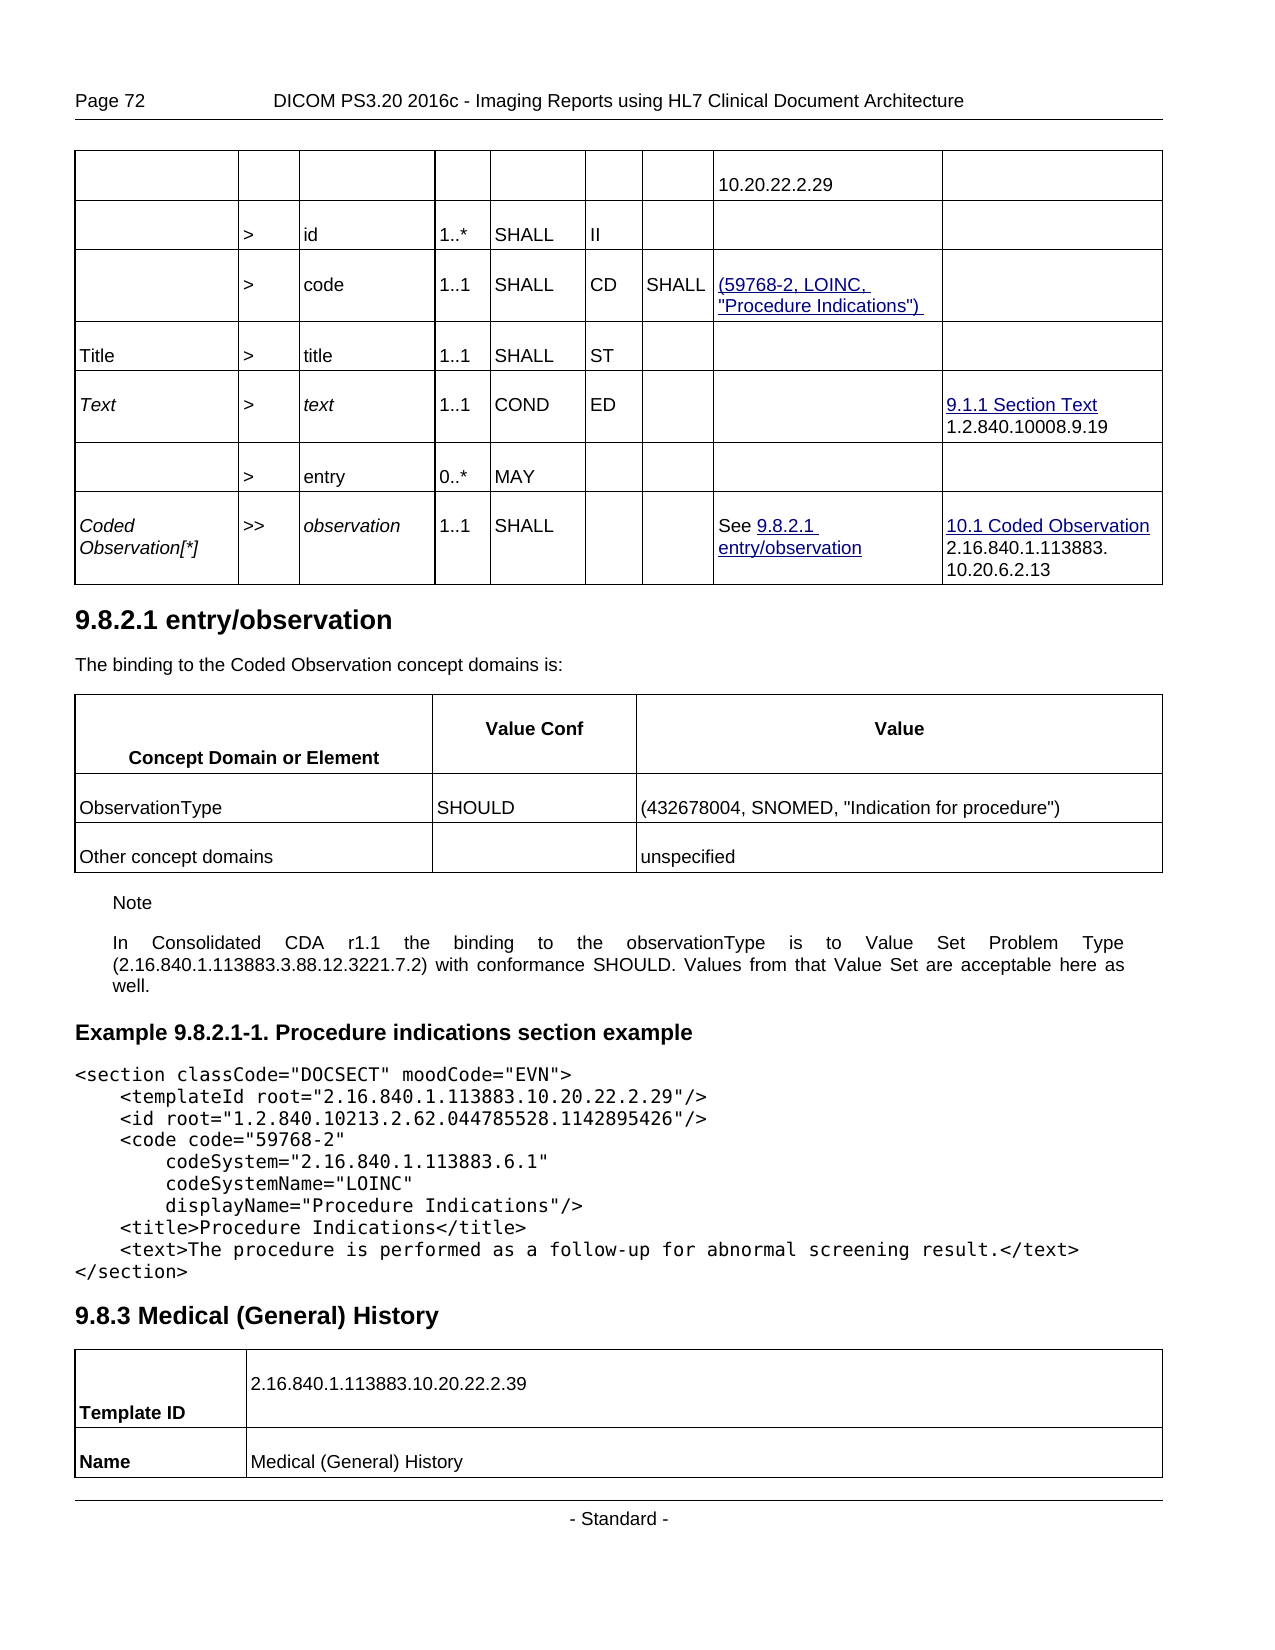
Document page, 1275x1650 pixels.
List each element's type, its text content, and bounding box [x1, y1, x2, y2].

table_cell II [586, 201, 642, 249]
table_cell [643, 443, 713, 491]
table_cell > [239, 201, 299, 249]
text <section classCode="DOCSECT" moodCode="EVN"> <templateId root="2.16.840.1.113883.10.20.22.2.29"/> <id root="1.2.840.10213.2.62.044785528.1142895426"/> <code code="59768-2" codeSystem="2.16.840.1.113883.6.1" codeSystemName="LOINC" displayName="Procedure Indications"/> <title>Procedure Indications</title> <text>The procedure is performed as a follow-up for abnormal screening result.</text> </section> [75, 1064, 1162, 1283]
table_cell [714, 322, 942, 370]
table_cell [586, 492, 642, 584]
table_cell [586, 443, 642, 491]
table_cell Text [76, 371, 238, 442]
table_cell Observation​Type [76, 774, 432, 822]
table_cell MAY [491, 443, 585, 491]
table_header 2.16.840.1.113883.​10.20.22.2.39 [247, 1350, 1162, 1427]
table_cell > [239, 371, 299, 442]
table_cell [943, 151, 1162, 200]
table_cell observation [300, 492, 434, 584]
table_cell [239, 151, 299, 200]
table_cell [586, 151, 642, 200]
table_cell title [300, 322, 434, 370]
table_cell Title [76, 322, 238, 370]
table_cell (432678004, SNOMED, "Indication for procedure") [637, 774, 1162, 822]
table_cell > [239, 443, 299, 491]
table_cell (59768-2, LOINC, "Procedure Indications") [714, 250, 942, 321]
table_cell code [300, 250, 434, 321]
table_cell Name [76, 1428, 246, 1477]
table_cell id [300, 201, 434, 249]
text Note [112, 892, 1125, 913]
table_cell unspecified [637, 823, 1162, 872]
table_cell 1..1 [436, 371, 490, 442]
table_cell SHALL [491, 201, 585, 249]
text 9.8.3 Medical (General) History [75, 1301, 1162, 1330]
table_cell SHALL [491, 250, 585, 321]
table_cell 10.1 Coded Observation 2.16.840.1.113883.​10.20.6.2.13 [943, 492, 1162, 584]
table_cell [436, 151, 490, 200]
table_cell Coded​Observation[*] [76, 492, 238, 584]
table_cell [76, 250, 238, 321]
table_cell [643, 201, 713, 249]
table_cell [943, 322, 1162, 370]
text In Consolidated CDA r1.1 the binding to the observationType is to Value Set Problem Type (2.16.840.1.113883.3.88.12.3221.7.2) with conformance SHOULD. Values from that Value Set are acceptable here as well. [112, 932, 1125, 997]
table_cell [943, 201, 1162, 249]
table_cell See 9.8.2.1 entry/observation [714, 492, 942, 584]
table_cell [433, 823, 636, 872]
table_cell 9.1.1 Section Text 1.2.840.10008.9.19 [943, 371, 1162, 442]
table_cell [943, 443, 1162, 491]
table_cell [643, 371, 713, 442]
table_cell 10.20.22.2.29 [714, 151, 942, 200]
table_cell text [300, 371, 434, 442]
table_header Template ID [76, 1350, 246, 1427]
table_cell ED [586, 371, 642, 442]
table_cell [643, 322, 713, 370]
table_header Value [637, 695, 1162, 773]
table_cell 1..* [436, 201, 490, 249]
table_cell ST [586, 322, 642, 370]
table_cell [491, 151, 585, 200]
table_header Value Conf [433, 695, 636, 773]
table_cell SHALL [491, 492, 585, 584]
table_cell 0..* [436, 443, 490, 491]
text 9.8.2.1 entry/observation [75, 604, 1162, 635]
table_cell [943, 250, 1162, 321]
table_cell Medical (General) History [247, 1428, 1162, 1477]
text Example 9.8.2.1-1. Procedure indications section example [75, 1019, 1162, 1045]
table_cell [714, 371, 942, 442]
table_cell [300, 151, 434, 200]
table_cell > [239, 250, 299, 321]
table_cell [643, 151, 713, 200]
text The binding to the Coded Observation concept domains is: [75, 654, 1162, 675]
table_cell 1..1 [436, 250, 490, 321]
table_cell SHALL [643, 250, 713, 321]
table_cell [643, 492, 713, 584]
table_cell CD [586, 250, 642, 321]
table_cell [76, 443, 238, 491]
table_cell >> [239, 492, 299, 584]
table_cell > [239, 322, 299, 370]
table_cell [714, 443, 942, 491]
table_cell SHOULD [433, 774, 636, 822]
table_cell entry [300, 443, 434, 491]
table_cell COND [491, 371, 585, 442]
table_cell [714, 201, 942, 249]
table_cell SHALL [491, 322, 585, 370]
table_cell Other concept domains [76, 823, 432, 872]
table_cell [76, 201, 238, 249]
table_cell 1..1 [436, 322, 490, 370]
table_cell 1..1 [436, 492, 490, 584]
table_cell [76, 151, 238, 200]
table_header Concept Domain or Element [76, 695, 432, 773]
